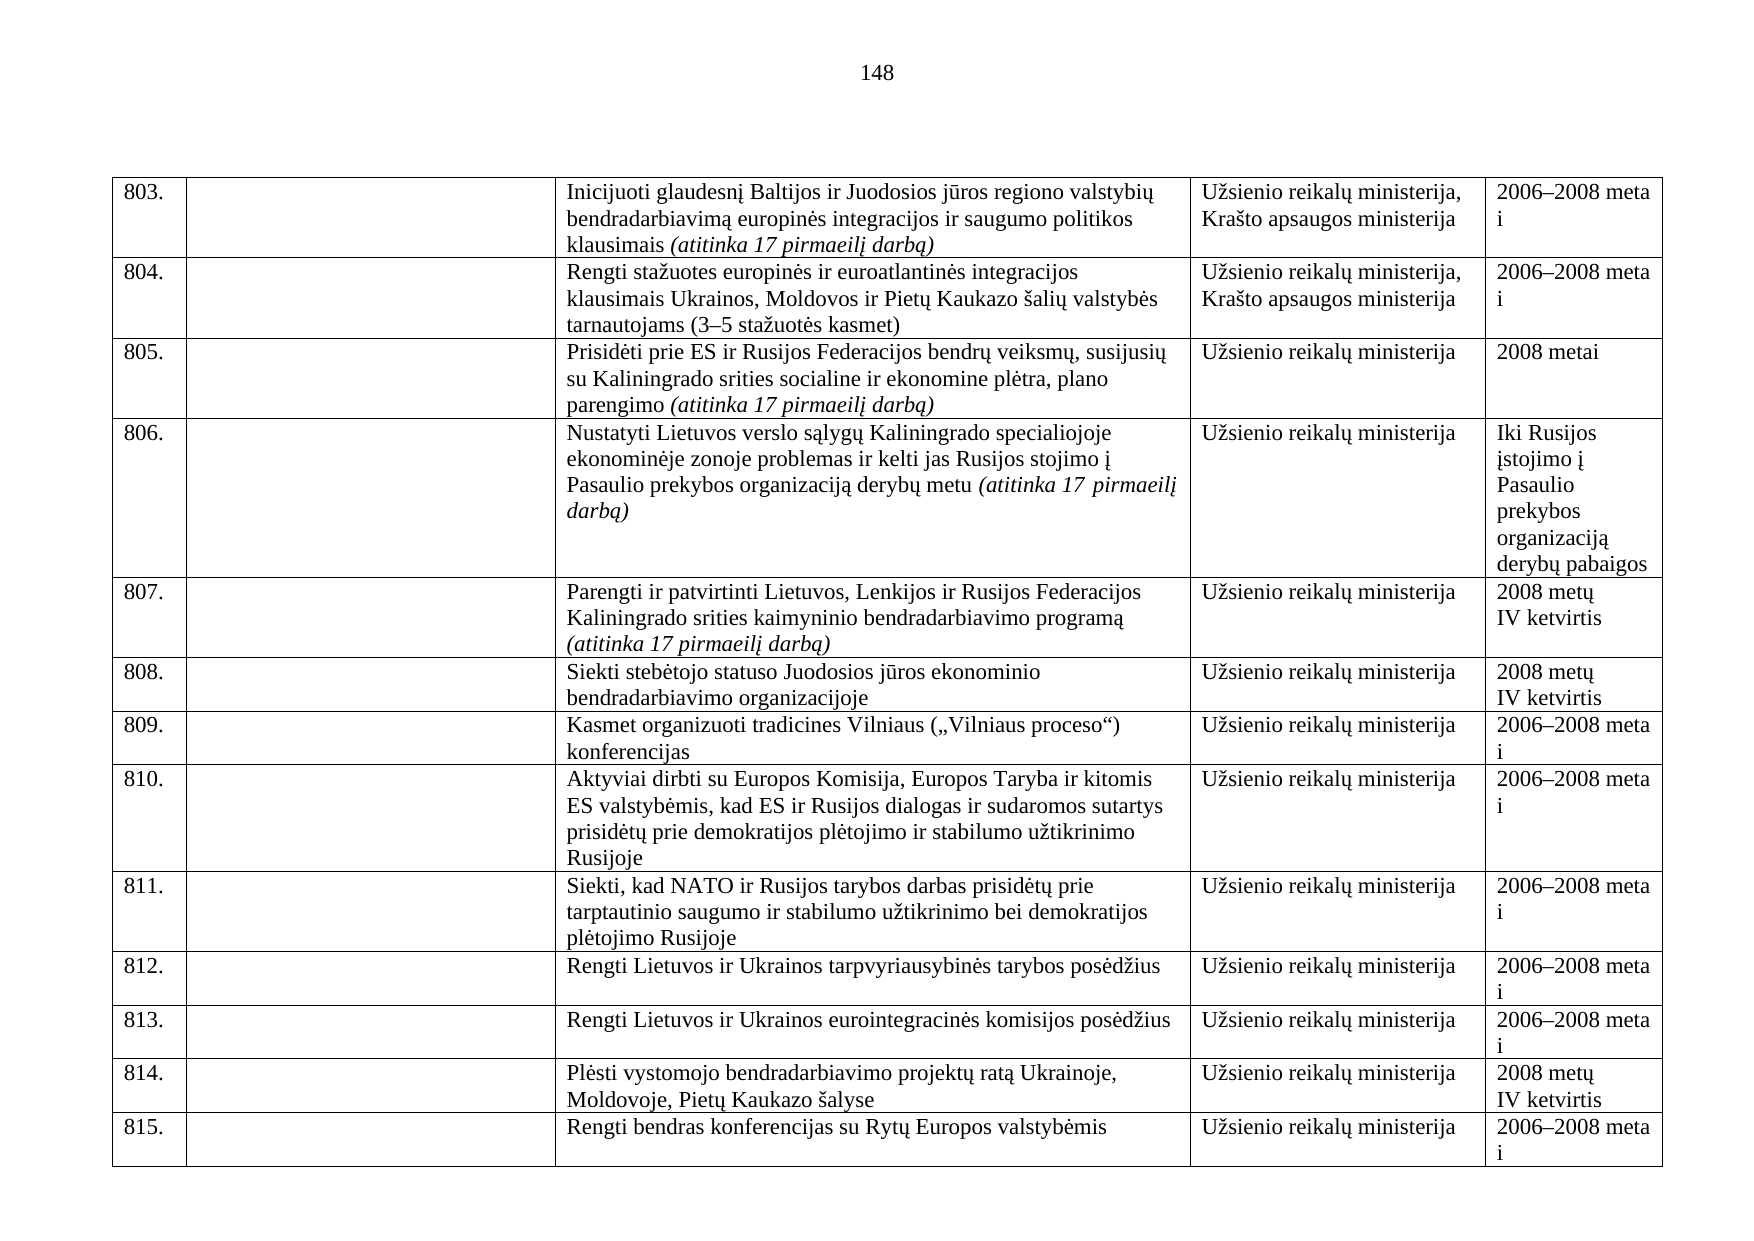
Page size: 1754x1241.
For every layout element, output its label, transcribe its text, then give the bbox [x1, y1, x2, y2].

table_cell Siekti stebėtojo statuso Juodosios jūros ekonominio bendradarbiavimo organizacijoje [556, 658, 1190, 711]
table_cell 2006–2008 metai [1486, 872, 1662, 951]
table_cell 2006–2008 metai [1486, 712, 1662, 764]
table_cell Užsienio reikalų ministerija, Krašto apsaugos ministerija [1191, 258, 1485, 337]
table_cell 803. [113, 178, 186, 257]
table_cell [187, 339, 555, 417]
table_cell Iki Rusijos įstojimo į Pasaulio prekybos organizaciją derybų pabaigos [1486, 419, 1662, 577]
table_cell Kasmet organizuoti tradicines Vilniaus („Vilniaus proceso“) konferencijas [556, 712, 1190, 764]
table_cell 804. [113, 258, 186, 337]
table_cell [187, 712, 555, 764]
table_cell 2006–2008 metai [1486, 258, 1662, 337]
table_cell 813. [113, 1006, 186, 1058]
table_cell 2006–2008 metai [1486, 178, 1662, 257]
table_cell Užsienio reikalų ministerija [1191, 1059, 1485, 1112]
table_cell Užsienio reikalų ministerija [1191, 658, 1485, 711]
table_cell [187, 1113, 555, 1166]
table_cell Rengti stažuotes europinės ir euroatlantinės integracijos klausimais Ukrainos, Moldovos ir Pietų Kaukazo šalių valstybės tarnautojams (3–5 stažuotės kasmet) [556, 258, 1190, 337]
table_cell Inicijuoti glaudesnį Baltijos ir Juodosios jūros regiono valstybių bendradarbiavimą europinės integracijos ir saugumo politikos klausimais (atitinka 17 pirmaeilį darbą) [556, 178, 1190, 257]
table_cell [187, 178, 555, 257]
table_cell Nustatyti Lietuvos verslo sąlygų Kaliningrado specialiojoje ekonominėje zonoje problemas ir kelti jas Rusijos stojimo į Pasaulio prekybos organizaciją derybų metu (atitinka 17 pirmaeilį darbą) [556, 419, 1190, 577]
table_cell Rengti Lietuvos ir Ukrainos tarpvyriausybinės tarybos posėdžius [556, 952, 1190, 1004]
table_cell 815. [113, 1113, 186, 1166]
table_cell Rengti Lietuvos ir Ukrainos eurointegracinės komisijos posėdžius [556, 1006, 1190, 1058]
table_cell 2006–2008 metai [1486, 952, 1662, 1004]
table_cell Siekti, kad NATO ir Rusijos tarybos darbas prisidėtų prie tarptautinio saugumo ir stabilumo užtikrinimo bei demokratijos plėtojimo Rusijoje [556, 872, 1190, 951]
table_cell 2008 metų IV ketvirtis [1486, 1059, 1662, 1112]
table_cell Užsienio reikalų ministerija [1191, 765, 1485, 871]
table_cell Užsienio reikalų ministerija [1191, 578, 1485, 657]
table_cell [187, 952, 555, 1004]
table_cell 806. [113, 419, 186, 577]
table_cell [187, 872, 555, 951]
table_cell 811. [113, 872, 186, 951]
table_cell Užsienio reikalų ministerija [1191, 1113, 1485, 1166]
table_cell 2006–2008 metai [1486, 765, 1662, 871]
table_cell 805. [113, 339, 186, 417]
table_cell 812. [113, 952, 186, 1004]
table_cell [187, 1006, 555, 1058]
table_cell 814. [113, 1059, 186, 1112]
table_cell Plėsti vystomojo bendradarbiavimo projektų ratą Ukrainoje, Moldovoje, Pietų Kaukazo šalyse [556, 1059, 1190, 1112]
table_cell [187, 658, 555, 711]
table_cell Užsienio reikalų ministerija [1191, 952, 1485, 1004]
table_cell 2008 metų IV ketvirtis [1486, 578, 1662, 657]
table_cell [187, 1059, 555, 1112]
table_cell [187, 258, 555, 337]
table_cell [187, 419, 555, 577]
table_cell [187, 765, 555, 871]
table_cell Užsienio reikalų ministerija [1191, 419, 1485, 577]
table_cell 809. [113, 712, 186, 764]
table_cell Užsienio reikalų ministerija, Krašto apsaugos ministerija [1191, 178, 1485, 257]
table_cell 810. [113, 765, 186, 871]
table_cell 2006–2008 metai [1486, 1113, 1662, 1166]
table_cell Užsienio reikalų ministerija [1191, 1006, 1485, 1058]
table_cell [187, 578, 555, 657]
table_cell Užsienio reikalų ministerija [1191, 712, 1485, 764]
table_cell Rengti bendras konferencijas su Rytų Europos valstybėmis [556, 1113, 1190, 1166]
table_cell Prisidėti prie ES ir Rusijos Federacijos bendrų veiksmų, susijusių su Kaliningrado srities socialine ir ekonomine plėtra, plano parengimo (atitinka 17 pirmaeilį darbą) [556, 339, 1190, 417]
table_cell 808. [113, 658, 186, 711]
table_cell Aktyviai dirbti su Europos Komisija, Europos Taryba ir kitomis ES valstybėmis, kad ES ir Rusijos dialogas ir sudaromos sutartys prisidėtų prie demokratijos plėtojimo ir stabilumo užtikrinimo Rusijoje [556, 765, 1190, 871]
table_cell 807. [113, 578, 186, 657]
table_cell 2006–2008 metai [1486, 1006, 1662, 1058]
table_cell 2008 metai [1486, 339, 1662, 417]
table_cell 2008 metų IV ketvirtis [1486, 658, 1662, 711]
table_cell Užsienio reikalų ministerija [1191, 339, 1485, 417]
table_cell Užsienio reikalų ministerija [1191, 872, 1485, 951]
table_cell Parengti ir patvirtinti Lietuvos, Lenkijos ir Rusijos Federacijos Kaliningrado srities kaimyninio bendradarbiavimo programą (atitinka 17 pirmaeilį darbą) [556, 578, 1190, 657]
